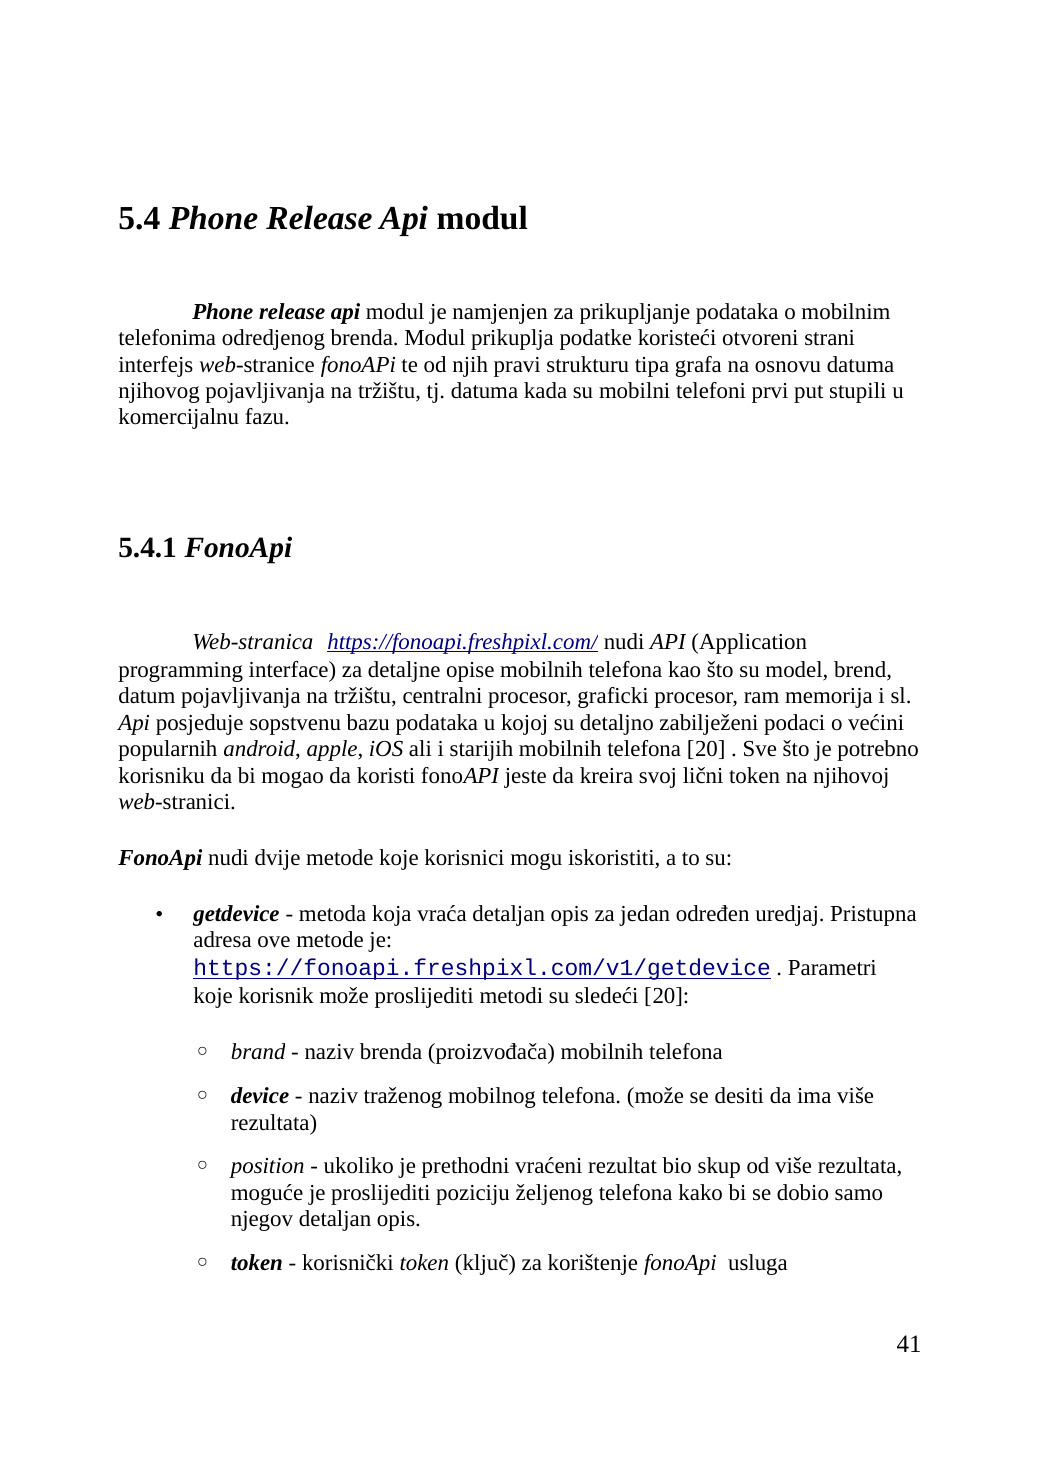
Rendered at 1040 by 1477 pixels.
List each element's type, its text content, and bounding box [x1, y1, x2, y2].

list token - korisnički token (ključ) za korištenje fonoApi usluga [193, 1249, 921, 1276]
list getdevice - metoda koja vraća detaljan opis za jedan određen uredjaj. Pristupna adresa ove metode je: https://fonoapi.freshpixl.com/v1/getdevice . Parametri koje korisnik može proslijediti metodi su sledeći [20]: [156, 900, 921, 1009]
text Phone release api modul je namjenjen za prikupljanje podataka o mobilnim telefonima odredjenog brenda. Modul prikuplja podatke koristeći otvoreni strani interfejs web-stranice fonoAPi te od njih pravi strukturu tipa grafa na osnovu datuma njihovog pojavljivanja na tržištu, tj. datuma kada su mobilni telefoni prvi put stupili u komercijalnu fazu. [118, 298, 921, 430]
text FonoApi nudi dvije metode koje korisnici mogu iskoristiti, a to su: [118, 844, 921, 870]
subtitle 5.4 Phone Release Api modul [118, 198, 921, 236]
list device - naziv traženog mobilnog telefona. (može se desiti da ima više rezultata) [193, 1082, 921, 1135]
text Web-stranica https://fonoapi.freshpixl.com/ nudi API (Application programming interface) za detaljne opise mobilnih telefona kao što su model, brend, datum pojavljivanja na tržištu, centralni procesor, graficki procesor, ram memorija i sl. Api posjeduje sopstvenu bazu podataka u kojoj su detaljno zabilježeni podaci o većini popularnih android, apple, iOS ali i starijih mobilnih telefona [20] . Sve što je potrebno korisniku da bi mogao da koristi fonoAPI jeste da kreira svoj lični token na njihovoj web-stranici. [118, 625, 921, 814]
list brand - naziv brenda (proizvođača) mobilnih telefona [193, 1038, 921, 1065]
subtitle 5.4.1 FonoApi [118, 529, 921, 563]
list position - ukoliko je prethodni vraćeni rezultat bio skup od više rezultata, moguće je proslijediti poziciju željenog telefona kako bi se dobio samo njegov detaljan opis. [193, 1153, 921, 1232]
